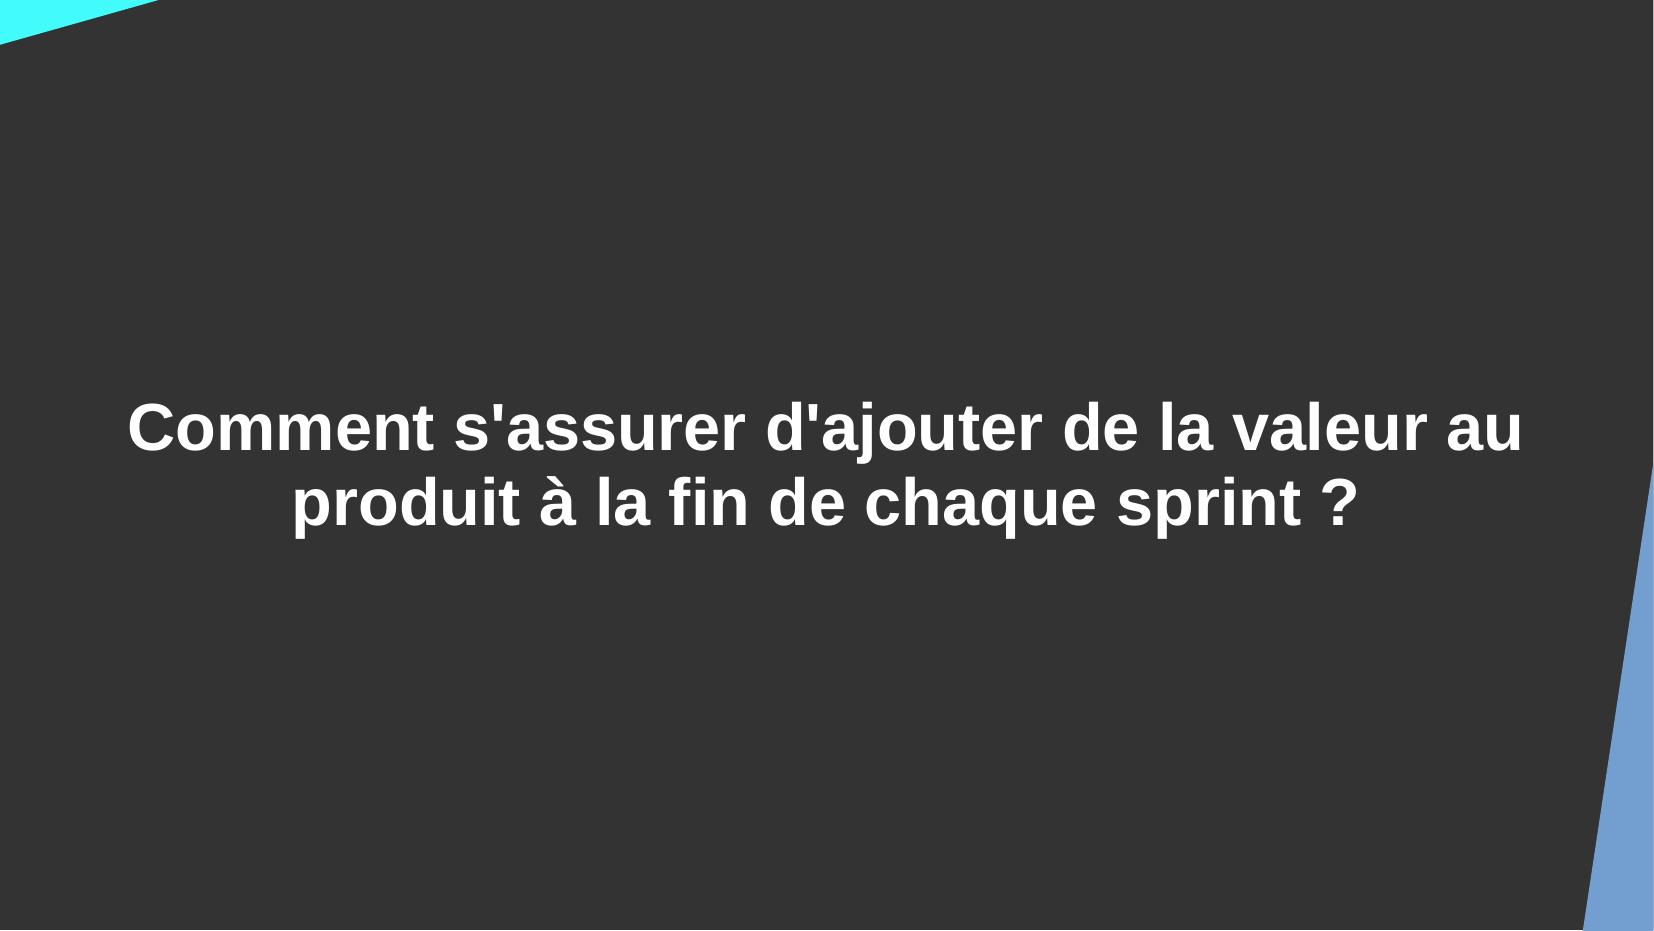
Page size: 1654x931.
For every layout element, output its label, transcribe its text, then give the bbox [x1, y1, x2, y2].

text_box [0, 0, 159, 45]
title Comment s'assurer d'ajouter de la valeur au produit à la fin de chaque sprint ? [31, 367, 1622, 563]
text_box [1582, 458, 1654, 931]
